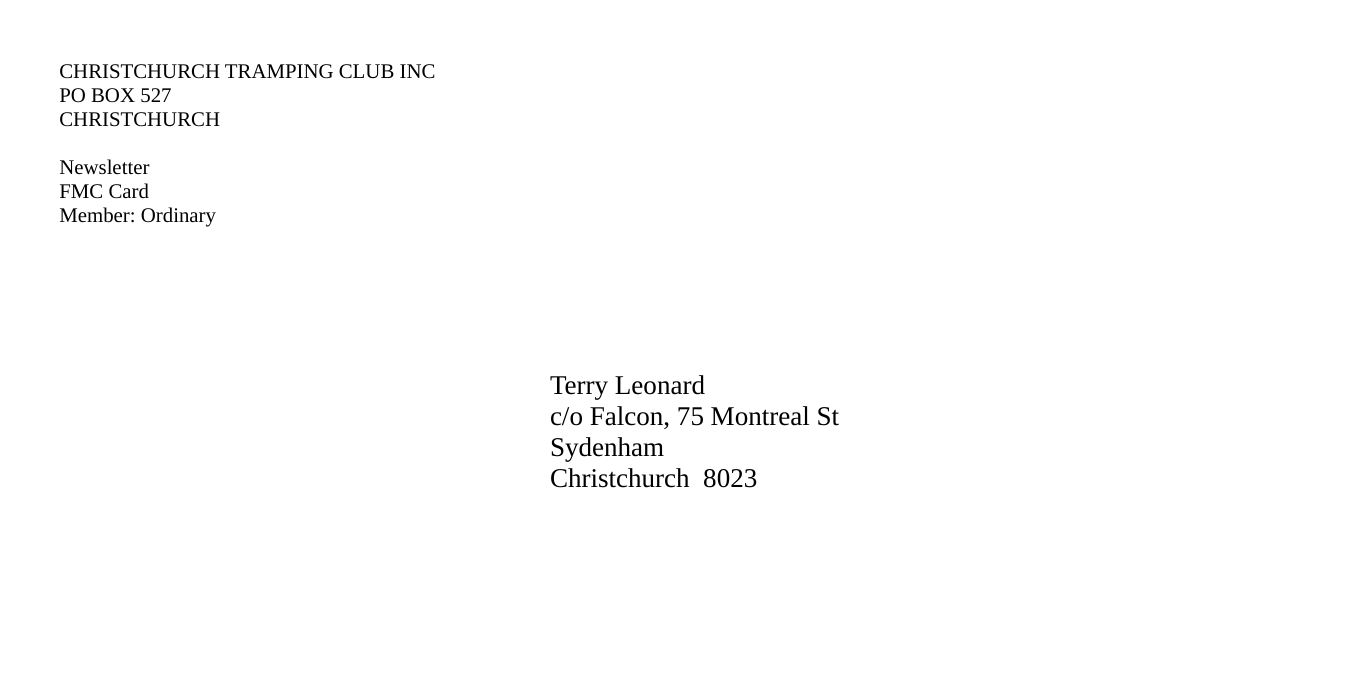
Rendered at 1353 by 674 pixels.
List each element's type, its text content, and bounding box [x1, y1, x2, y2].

text Christchurch 8023 [550, 462, 1293, 493]
text PO BOX 527 [59, 83, 1293, 107]
text Newsletter [59, 155, 1293, 179]
text c/o Falcon, 75 Montreal St [550, 400, 1293, 431]
text Member: Ordinary [59, 203, 1293, 227]
text FMC Card [59, 179, 1293, 203]
text CHRISTCHURCH TRAMPING CLUB INC [59, 59, 1293, 83]
text Sydenham [550, 431, 1293, 462]
text CHRISTCHURCH [59, 107, 1293, 131]
text Terry Leonard [550, 369, 1293, 400]
